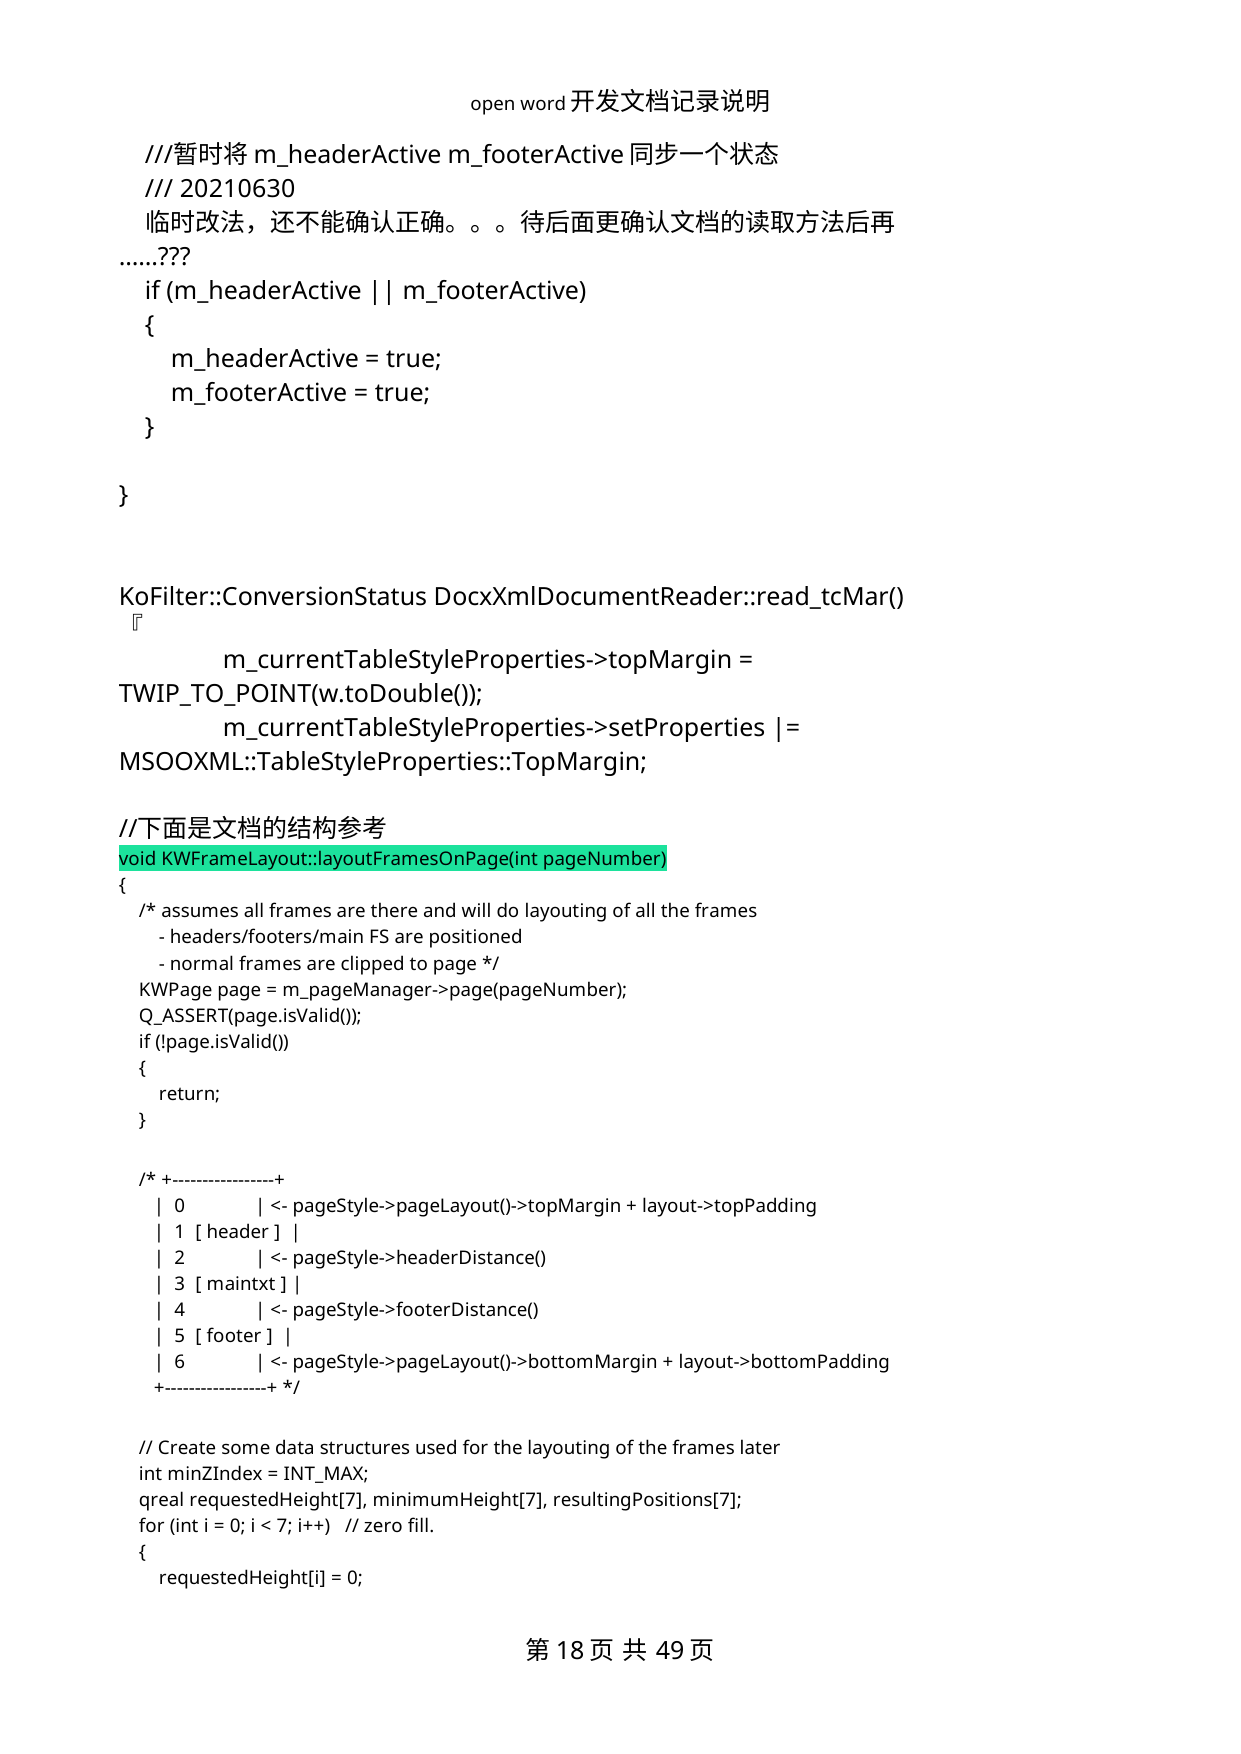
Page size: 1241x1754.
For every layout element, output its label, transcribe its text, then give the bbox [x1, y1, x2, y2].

text ///暂时将m_headerActive m_footerActive同步一个状态 [119, 137, 1121, 171]
text /* assumes all frames are there and will do layouting of all the frames [119, 897, 1121, 923]
text { [119, 307, 1121, 341]
text | 6 | <- pageStyle->pageLayout()->bottomMargin + layout->bottomPadding [119, 1348, 1121, 1374]
text m_currentTableStyleProperties->setProperties |= MSOOXML::TableStyleProperties::TopMargin; [119, 709, 1121, 777]
text | 1 [ header ] | [119, 1218, 1121, 1244]
text | 2 | <- pageStyle->headerDistance() [119, 1244, 1121, 1270]
text } [119, 409, 1121, 443]
text 临时改法，还不能确认正确。。。待后面更确认文档的读取方法后再 [119, 205, 1121, 239]
text - normal frames are clipped to page */ [119, 949, 1121, 976]
text m_currentTableStyleProperties->topMargin = TWIP_TO_POINT(w.toDouble()); [119, 642, 1121, 709]
text - headers/footers/main FS are positioned [119, 923, 1121, 949]
text return; [119, 1080, 1121, 1106]
text void KWFrameLayout::layoutFramesOnPage(int pageNumber) [119, 845, 1121, 871]
text KoFilter::ConversionStatus DocxXmlDocumentReader::read_tcMar() [119, 579, 1121, 613]
text | 3 [ maintxt ] | [119, 1270, 1121, 1296]
text // Create some data structures used for the layouting of the frames later [119, 1434, 1121, 1460]
text if (m_headerActive || m_footerActive) [119, 273, 1121, 307]
text qreal requestedHeight[7], minimumHeight[7], resultingPositions[7]; [119, 1486, 1121, 1512]
text | 5 [ footer ] | [119, 1322, 1121, 1348]
text KWPage page = m_pageManager->page(pageNumber); [119, 976, 1121, 1002]
text /// 20210630 [119, 171, 1121, 205]
text if (!page.isValid()) [119, 1028, 1121, 1054]
text } [119, 1106, 1121, 1132]
text Q_ASSERT(page.isValid()); [119, 1002, 1121, 1028]
text +-----------------+ */ [119, 1374, 1121, 1400]
text requestedHeight[i] = 0; [119, 1564, 1121, 1590]
text { [119, 871, 1121, 897]
text 『 [119, 613, 1121, 642]
text /* +-----------------+ [119, 1166, 1121, 1192]
text //下面是文档的结构参考 [119, 811, 1121, 845]
text | 0 | <- pageStyle->pageLayout()->topMargin + layout->topPadding [119, 1192, 1121, 1218]
text int minZIndex = INT_MAX; [119, 1460, 1121, 1486]
text | 4 | <- pageStyle->footerDistance() [119, 1296, 1121, 1322]
text for (int i = 0; i < 7; i++) // zero fill. [119, 1512, 1121, 1538]
text m_headerActive = true; [119, 341, 1121, 375]
text } [119, 477, 1121, 511]
text { [119, 1054, 1121, 1080]
text m_footerActive = true; [119, 375, 1121, 409]
text { [119, 1538, 1121, 1564]
text ......??? [119, 239, 1121, 273]
